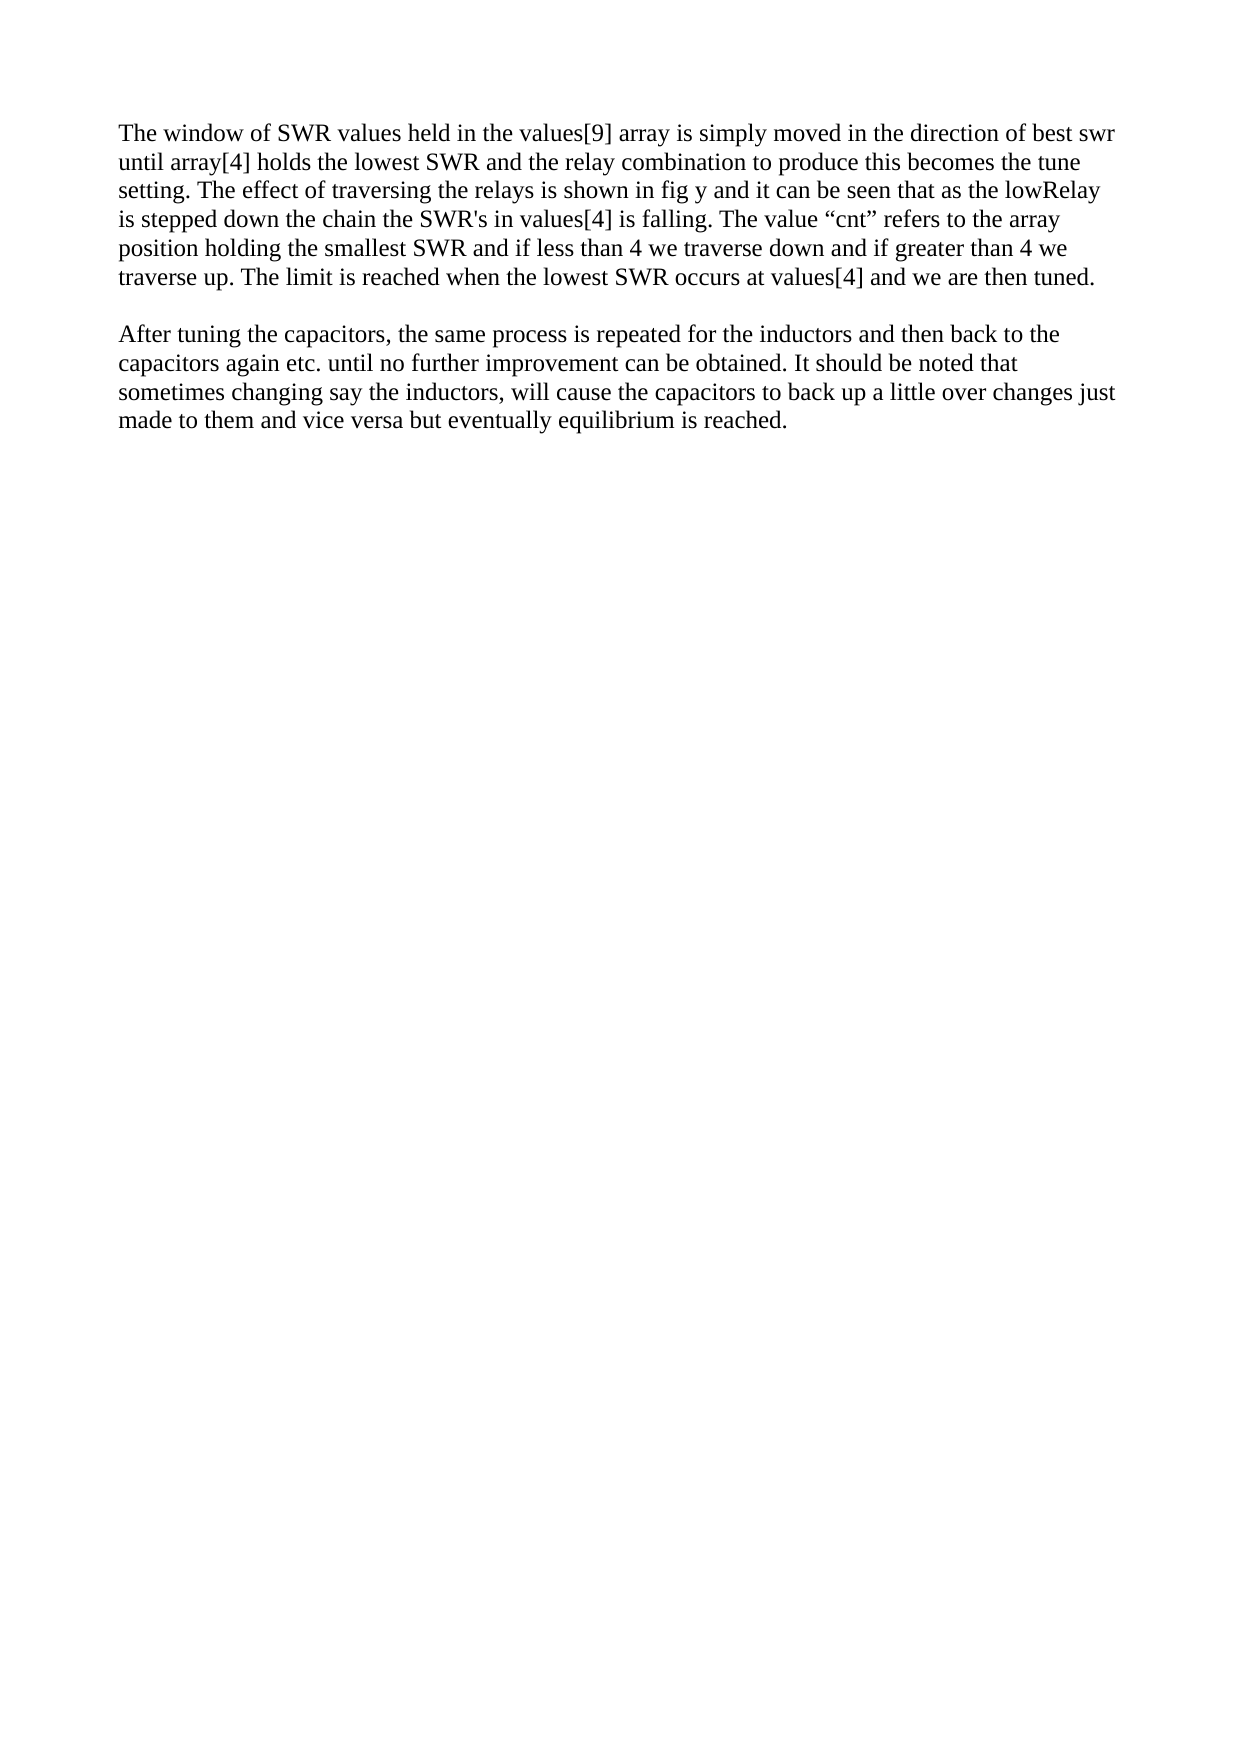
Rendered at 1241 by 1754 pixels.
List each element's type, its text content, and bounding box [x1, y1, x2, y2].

text After tuning the capacitors, the same process is repeated for the inductors and then back to the capacitors again etc. until no further improvement can be obtained. It should be noted that sometimes changing say the inductors, will cause the capacitors to back up a little over changes just made to them and vice versa but eventually equilibrium is reached. [118, 319, 1122, 434]
text The window of SWR values held in the values[9] array is simply moved in the direction of best swr until array[4] holds the lowest SWR and the relay combination to produce this becomes the tune setting. The effect of traversing the relays is shown in fig y and it can be seen that as the lowRelay is stepped down the chain the SWR's in values[4] is falling. The value “cnt” refers to the array position holding the smallest SWR and if less than 4 we traverse down and if greater than 4 we traverse up. The limit is reached when the lowest SWR occurs at values[4] and we are then tuned. [118, 118, 1122, 291]
